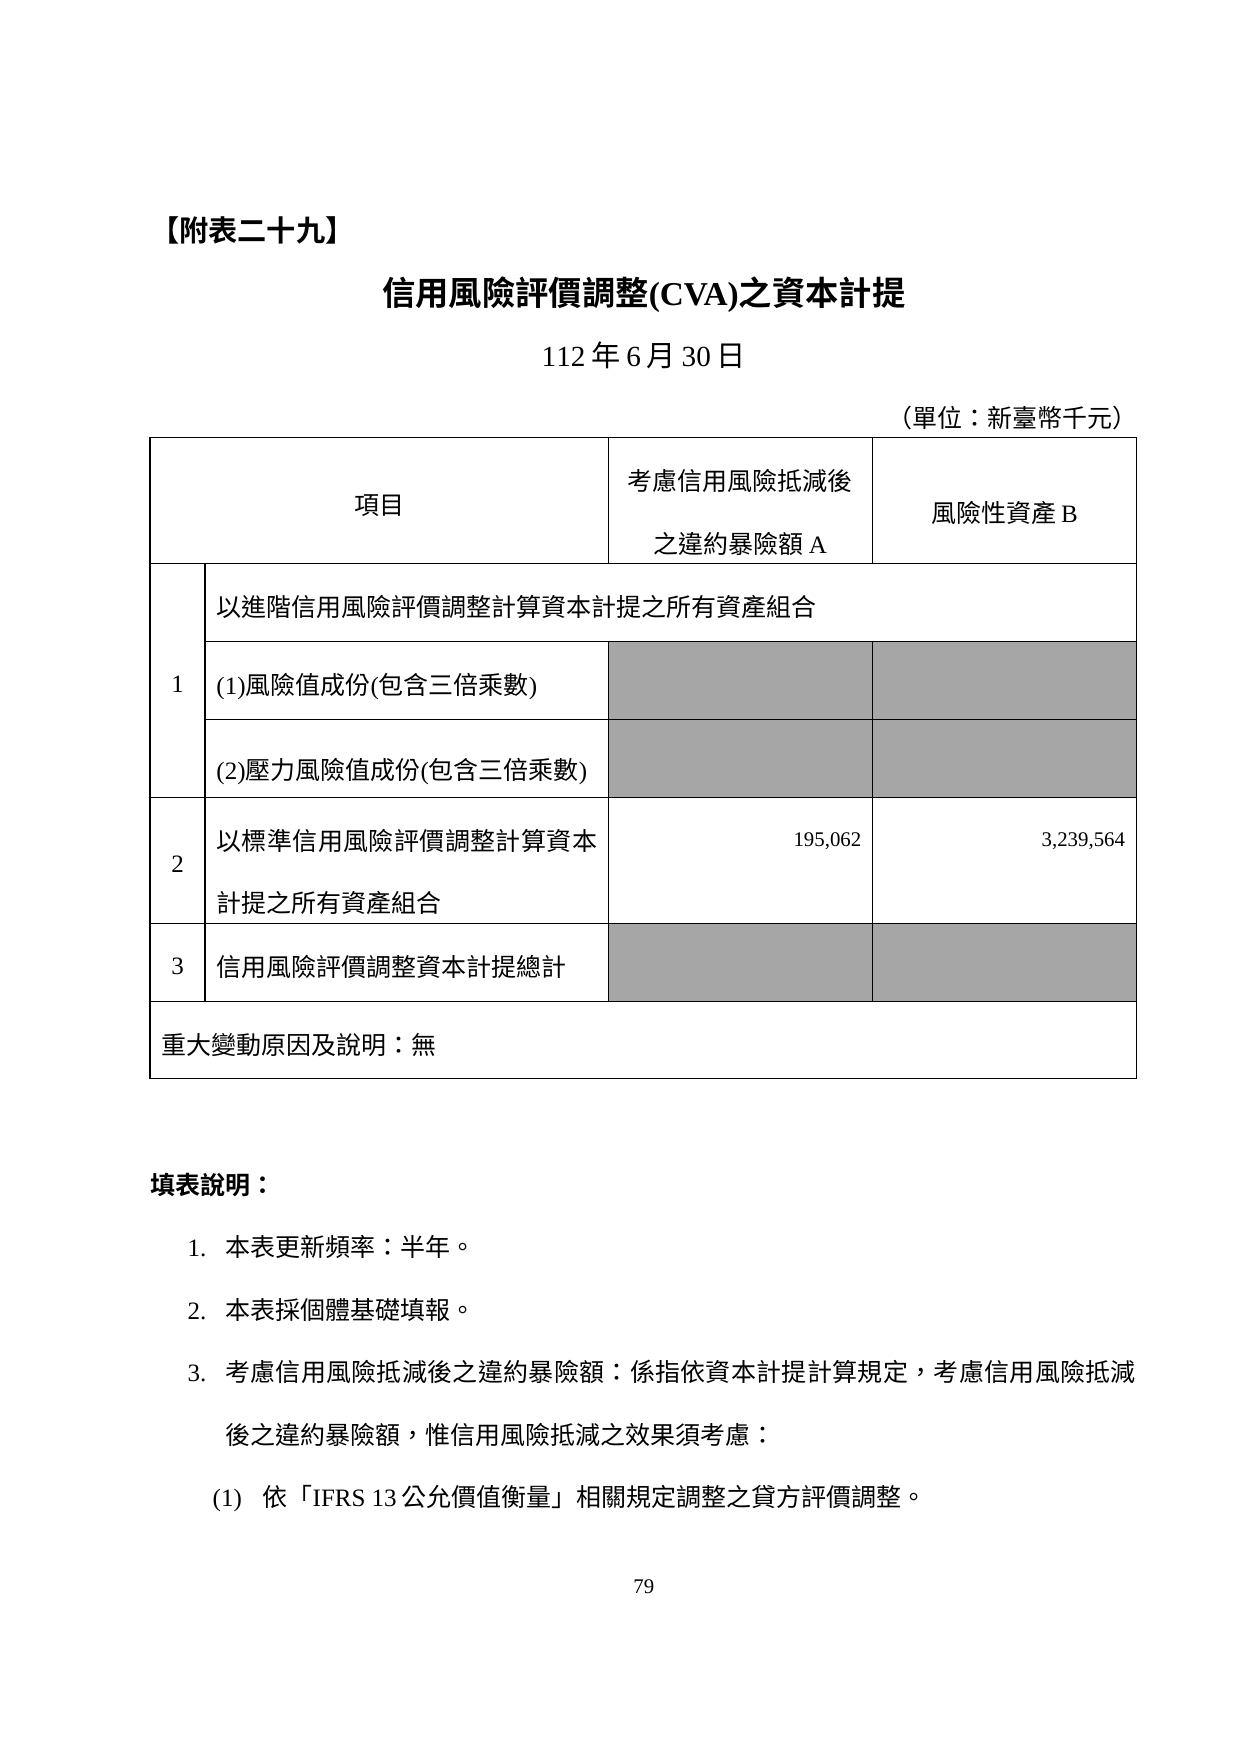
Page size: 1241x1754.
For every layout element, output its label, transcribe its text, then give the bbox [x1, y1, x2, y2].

table_cell 3,239,564 [873, 798, 1136, 923]
table_cell [873, 720, 1136, 797]
table_header 考慮信用風險抵減後之違約暴險額A [609, 438, 872, 563]
table_cell (2)壓力風險值成份(包含三倍乘數) [206, 720, 608, 797]
table_cell 以進階信用風險評價調整計算資本計提之所有資產組合 [206, 564, 1136, 641]
table_cell [609, 924, 872, 1001]
list 本表採個體基礎填報。 [187, 1267, 1137, 1329]
table_cell 3 [151, 924, 204, 1001]
text 信用風險評價調整(CVA)之資本計提 [150, 250, 1137, 312]
list 依「IFRS 13公允價值衡量」相關規定調整之貸方評價調整。 [212, 1454, 1137, 1517]
table_cell 1 [151, 564, 204, 797]
table_cell 以標準信用風險評價調整計算資本計提之所有資產組合 [206, 798, 608, 923]
table_cell 重大變動原因及說明：無 [151, 1002, 1136, 1078]
table_cell [873, 924, 1136, 1001]
table_header 項目 [151, 438, 608, 563]
table_cell (1)風險值成份(包含三倍乘數) [206, 642, 608, 719]
table_cell 信用風險評價調整資本計提總計 [206, 924, 608, 1001]
table_header 風險性資產B [873, 438, 1136, 563]
text 填表說明： [150, 1142, 1137, 1204]
subtitle 【附表二十九】信用風險評價調整(CVA)之資本計提 [150, 187, 1137, 250]
text （單位：新臺幣千元） [150, 375, 1137, 437]
table_cell 195,062 [609, 798, 872, 923]
list 本表更新頻率：半年。 [187, 1204, 1137, 1267]
list 考慮信用風險抵減後之違約暴險額：係指依資本計提計算規定，考慮信用風險抵減後之違約暴險額，惟信用風險抵減之效果須考慮： [187, 1329, 1137, 1454]
table_cell 2 [151, 798, 204, 923]
text 112年6月30日 [150, 312, 1137, 375]
table_cell [609, 720, 872, 797]
table_cell [873, 642, 1136, 719]
table_cell [609, 642, 872, 719]
